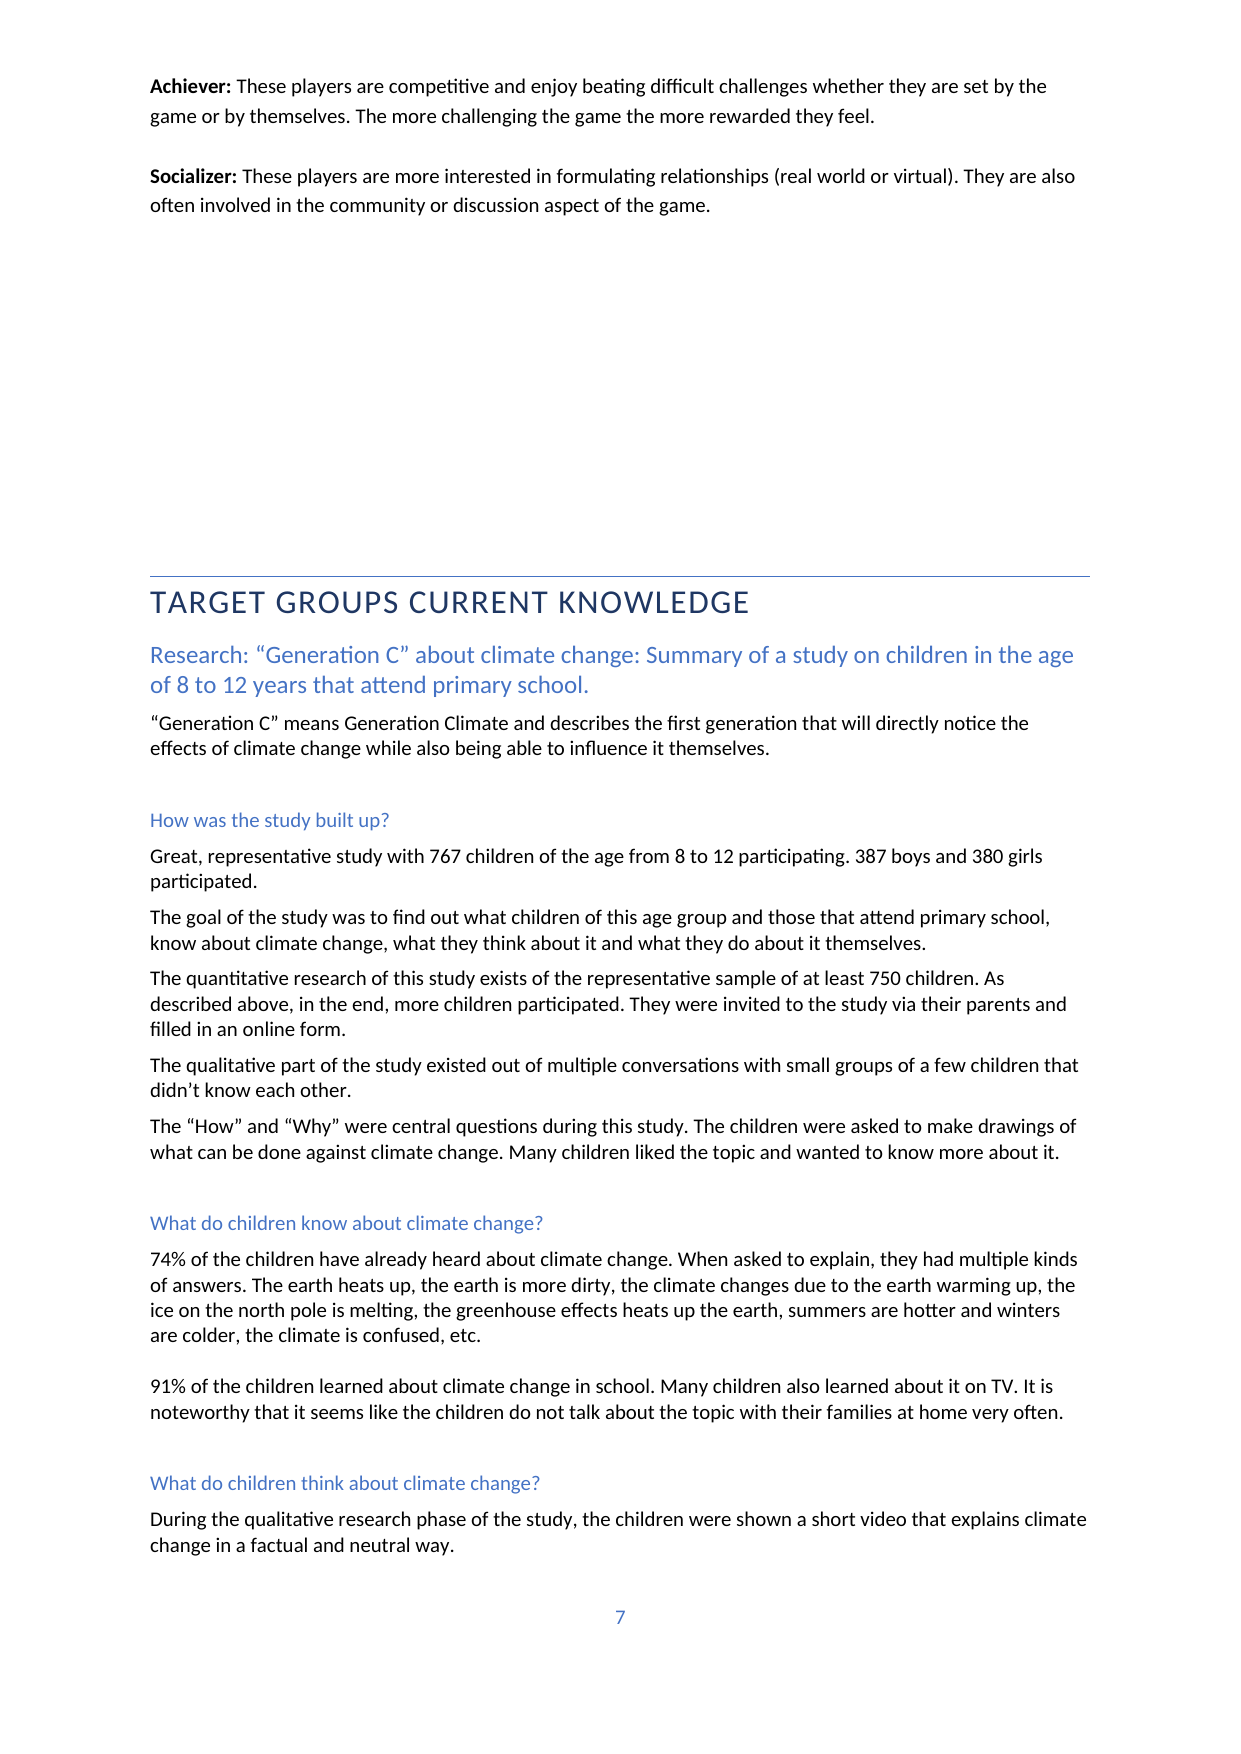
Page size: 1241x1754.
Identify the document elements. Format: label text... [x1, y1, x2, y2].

text During the qualitative research phase of the study, the children were shown a short video that explains climate change in a factual and neutral way. [150, 1506, 1090, 1557]
text The quantitative research of this study exists of the representative sample of at least 750 children. As described above, in the end, more children participated. They were invited to the study via their parents and filled in an online form. [150, 966, 1090, 1042]
text 74% of the children have already heard about climate change. When asked to explain, they had multiple kinds of answers. The earth heats up, the earth is more dirty, the climate changes due to the earth warming up, the ice on the north pole is melting, the greenhouse effects heats up the earth, summers are hotter and winters are colder, the climate is confused, etc. 91% of the children learned about climate change in school. Many children also learned about it on TV. It is noteworthy that it seems like the children do not talk about the topic with their families at home very often. [150, 1246, 1090, 1424]
text Socializer: These players are more interested in formulating relationships (real world or virtual). They are also often involved in the community or discussion aspect of the game. [150, 163, 1090, 218]
text What do children know about climate change? [150, 1211, 1090, 1236]
text Great, representative study with 767 children of the age from 8 to 12 participating. 387 boys and 380 girls participated. [150, 843, 1090, 894]
text “Generation C” means Generation Climate and describes the first generation that will directly notice the effects of climate change while also being able to influence it themselves. [150, 710, 1090, 761]
text Research: “Generation C” about climate change: Summary of a study on children in the age of 8 to 12 years that attend primary school. [150, 639, 1090, 700]
text The “How” and “Why” were central questions during this study. The children were asked to make drawings of what can be done against climate change. Many children liked the topic and wanted to know more about it. [150, 1113, 1090, 1164]
text What do children think about climate change? [150, 1471, 1090, 1496]
subtitle Target Groups current knowledge [150, 577, 1090, 622]
text The goal of the study was to find out what children of this age group and those that attend primary school, know about climate change, what they think about it and what they do about it themselves. [150, 904, 1090, 955]
text The qualitative part of the study existed out of multiple conversations with small groups of a few children that didn’t know each other. [150, 1052, 1090, 1103]
text Achiever: These players are competitive and enjoy beating difficult challenges whether they are set by the game or by themselves. The more challenging the game the more rewarded they feel. [150, 74, 1090, 128]
text How was the study built up? [150, 807, 1090, 833]
